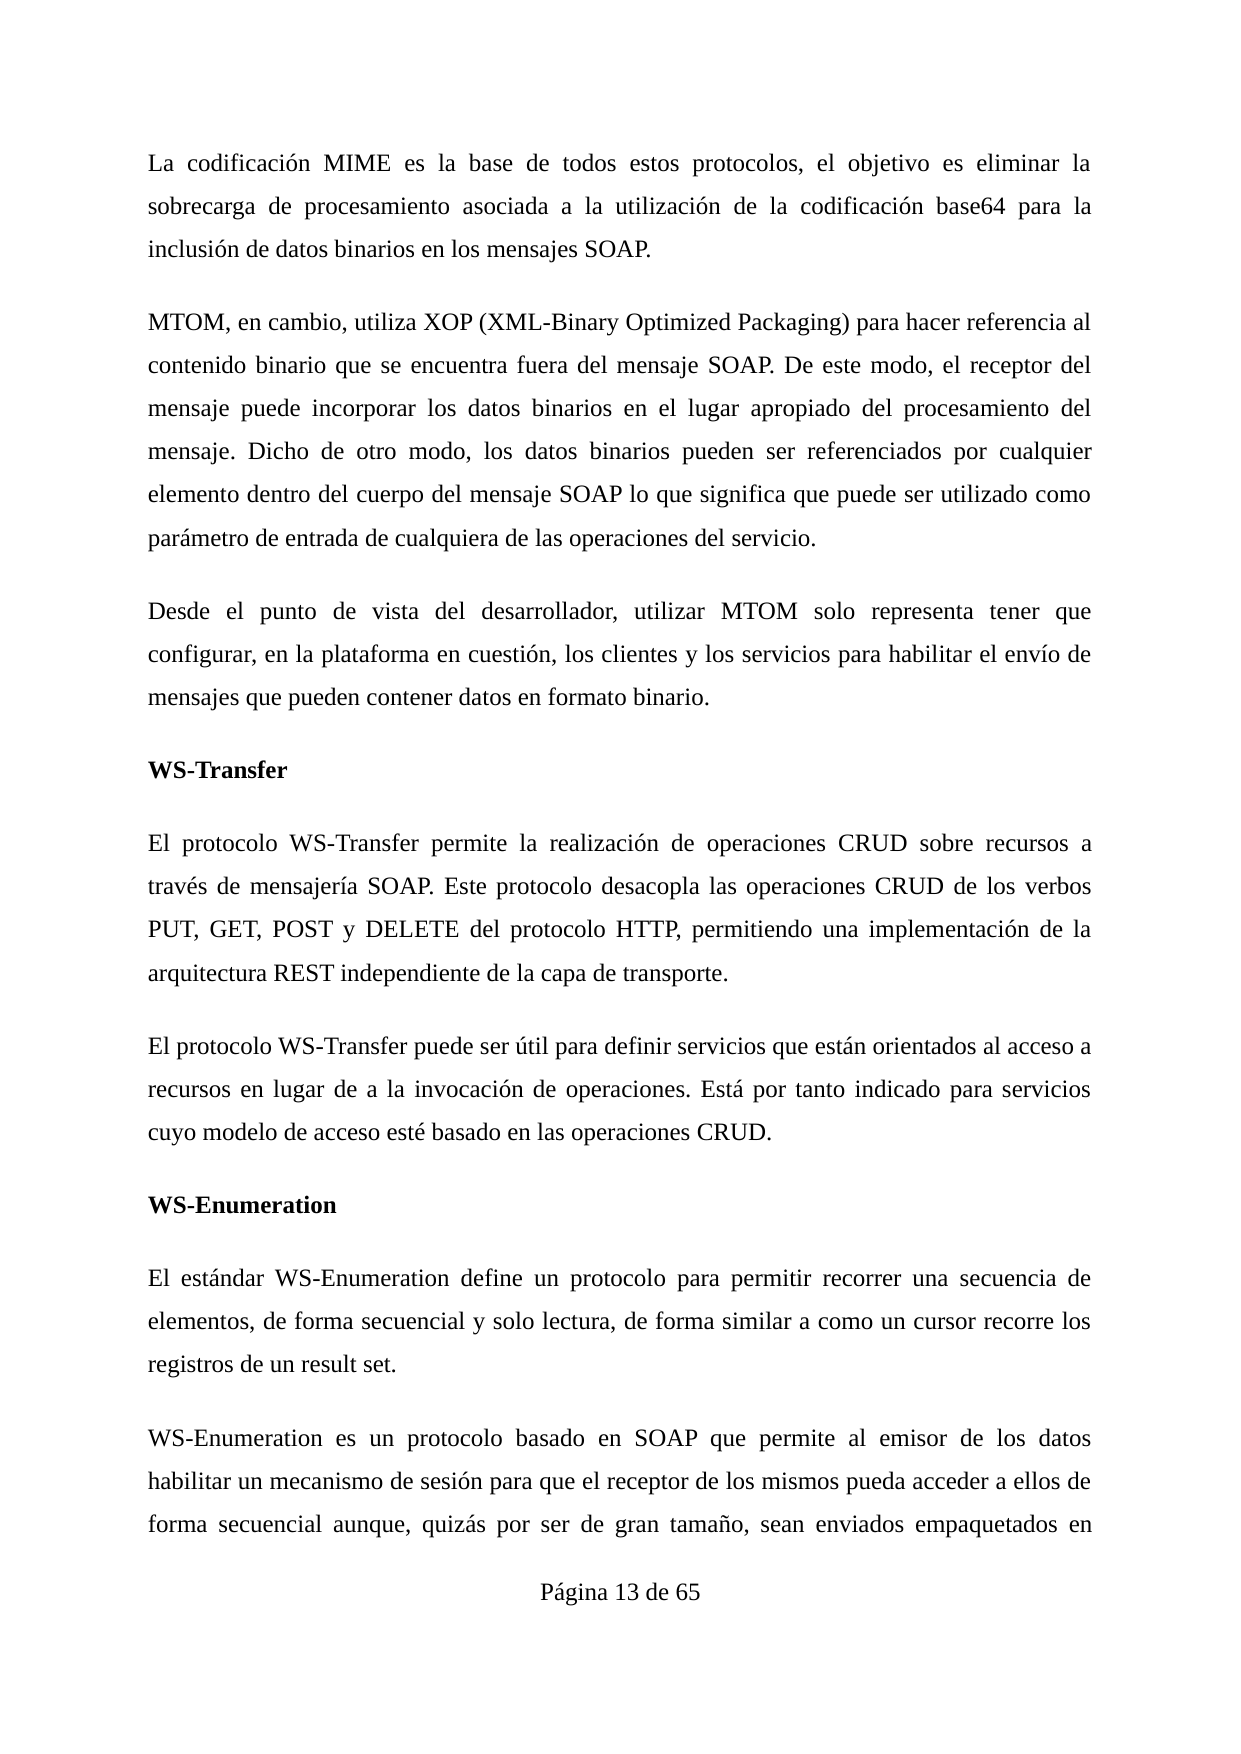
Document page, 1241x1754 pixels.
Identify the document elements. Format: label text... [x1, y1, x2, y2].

text El estándar WS-Enumeration define un protocolo para permitir recorrer una secuencia de elementos, de forma secuencial y solo lectura, de forma similar a como un cursor recorre los registros de un result set. [148, 1263, 1093, 1378]
text MTOM, en cambio, utiliza XOP (XML-Binary Optimized Packaging) para hacer referencia al contenido binario que se encuentra fuera del mensaje SOAP. De este modo, el receptor del mensaje puede incorporar los datos binarios en el lugar apropiado del procesamiento del mensaje. Dicho de otro modo, los datos binarios pueden ser referenciados por cualquier elemento dentro del cuerpo del mensaje SOAP lo que significa que puede ser utilizado como parámetro de entrada de cualquiera de las operaciones del servicio. [148, 307, 1093, 551]
text La codificación MIME es la base de todos estos protocolos, el objetivo es eliminar la sobrecarga de procesamiento asociada a la utilización de la codificación base64 para la inclusión de datos binarios en los mensajes SOAP. [148, 148, 1093, 263]
text Desde el punto de vista del desarrollador, utilizar MTOM solo representa tener que configurar, en la plataforma en cuestión, los clientes y los servicios para habilitar el envío de mensajes que pueden contener datos en formato binario. [148, 596, 1093, 711]
text WS-Transfer [148, 755, 1093, 784]
text El protocolo WS-Transfer puede ser útil para definir servicios que están orientados al acceso a recursos en lugar de a la invocación de operaciones. Está por tanto indicado para servicios cuyo modelo de acceso esté basado en las operaciones CRUD. [148, 1031, 1093, 1146]
text WS-Enumeration [148, 1190, 1093, 1219]
text El protocolo WS-Transfer permite la realización de operaciones CRUD sobre recursos a través de mensajería SOAP. Este protocolo desacopla las operaciones CRUD de los verbos PUT, GET, POST y DELETE del protocolo HTTP, permitiendo una implementación de la arquitectura REST independiente de la capa de transporte. [148, 828, 1093, 986]
text WS-Enumeration es un protocolo basado en SOAP que permite al emisor de los datos habilitar un mecanismo de sesión para que el receptor de los mismos pueda acceder a ellos de forma secuencial aunque, quizás por ser de gran tamaño, sean enviados empaquetados en [148, 1423, 1093, 1538]
